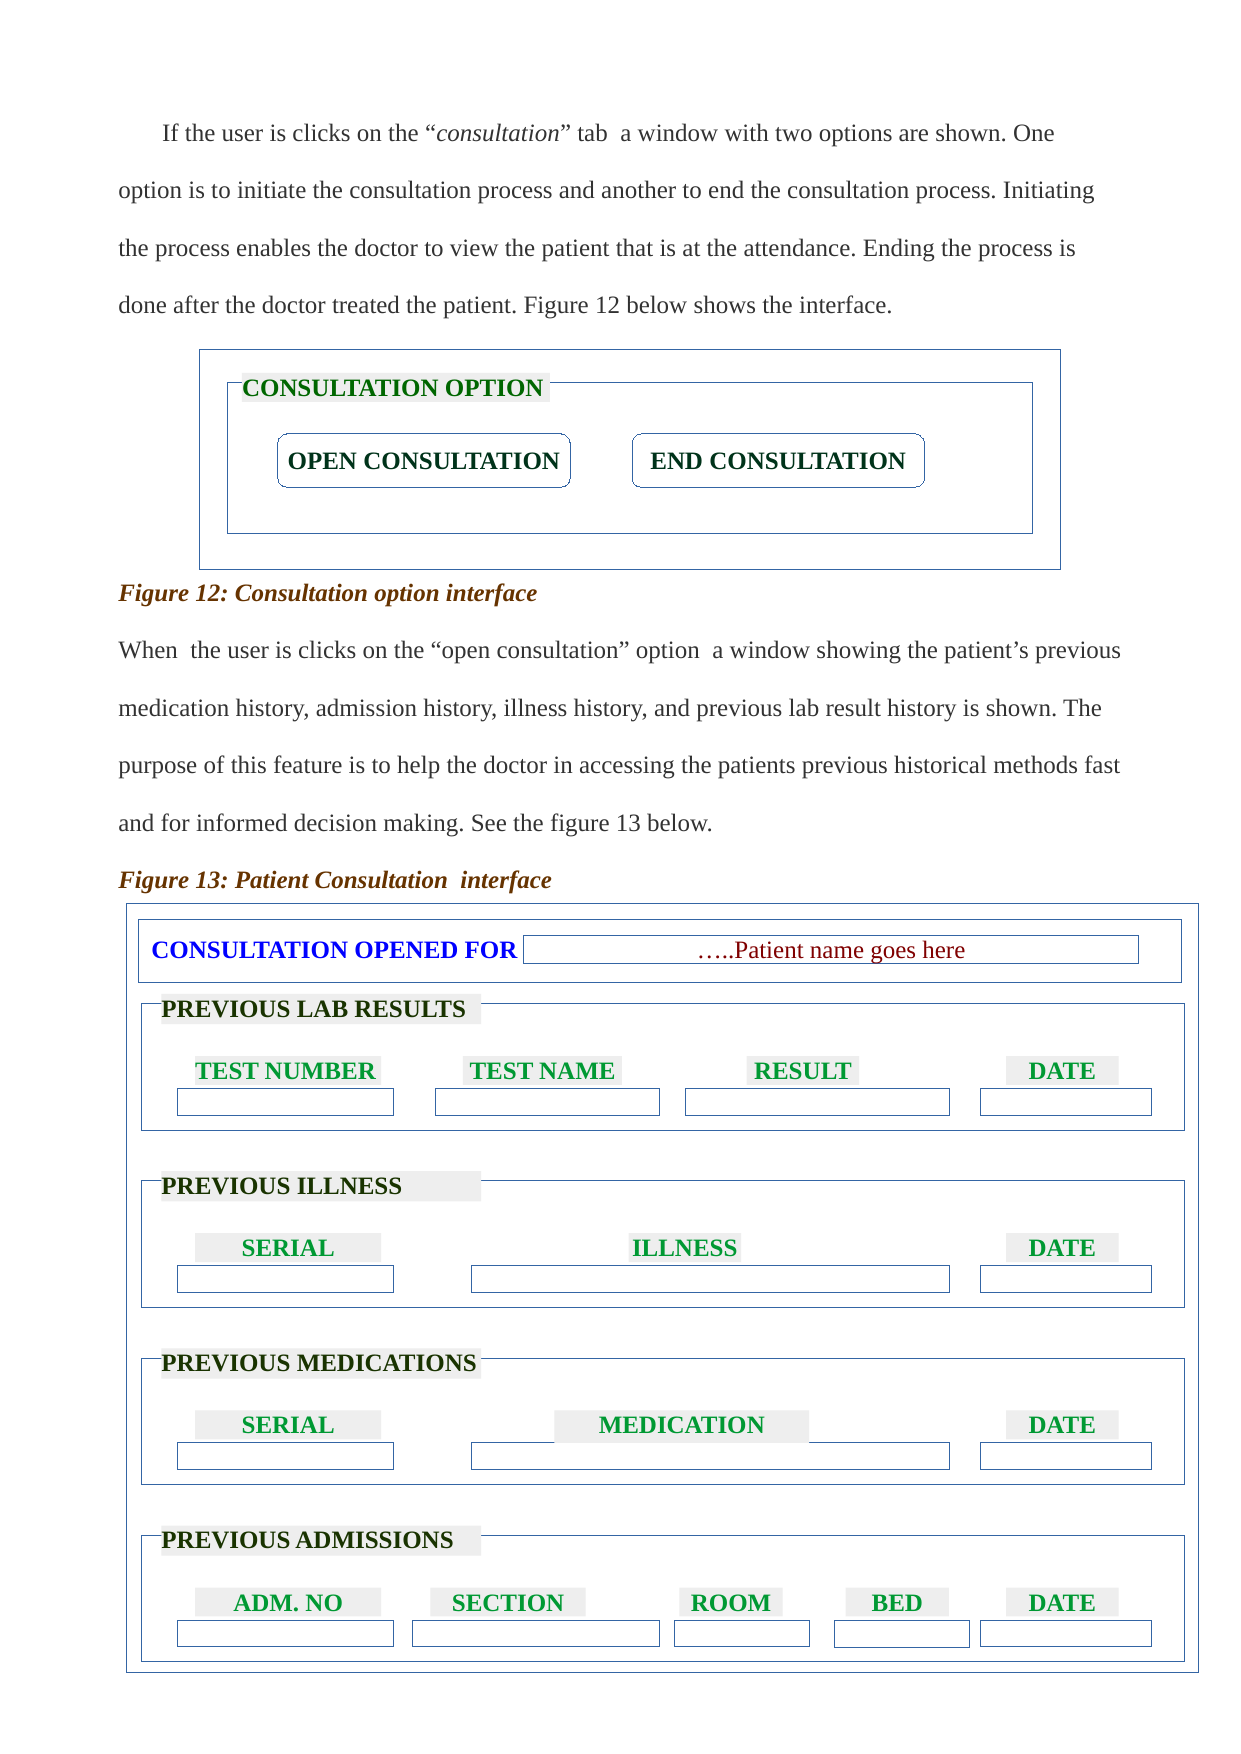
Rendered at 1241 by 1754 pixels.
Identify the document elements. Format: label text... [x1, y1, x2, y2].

text Figure 12: Consultation option interface [118, 578, 1122, 607]
text When the user is clicks on the “open consultation” option a window showing the patient’s previous medication history, admission history, illness history, and previous lab result history is shown. The purpose of this feature is to help the doctor in accessing the patients previous historical methods fast and for informed decision making. See the figure 13 below. [118, 636, 1122, 837]
text If the user is clicks on the “consultation” tab a window with two options are shown. One option is to initiate the consultation process and another to end the consultation process. Initiating the process enables the doctor to view the patient that is at the attendance. Ending the process is done after the doctor treated the patient. Figure 12 below shows the interface. [118, 118, 1122, 319]
text Figure 13: Patient Consultation interface [118, 866, 1122, 894]
